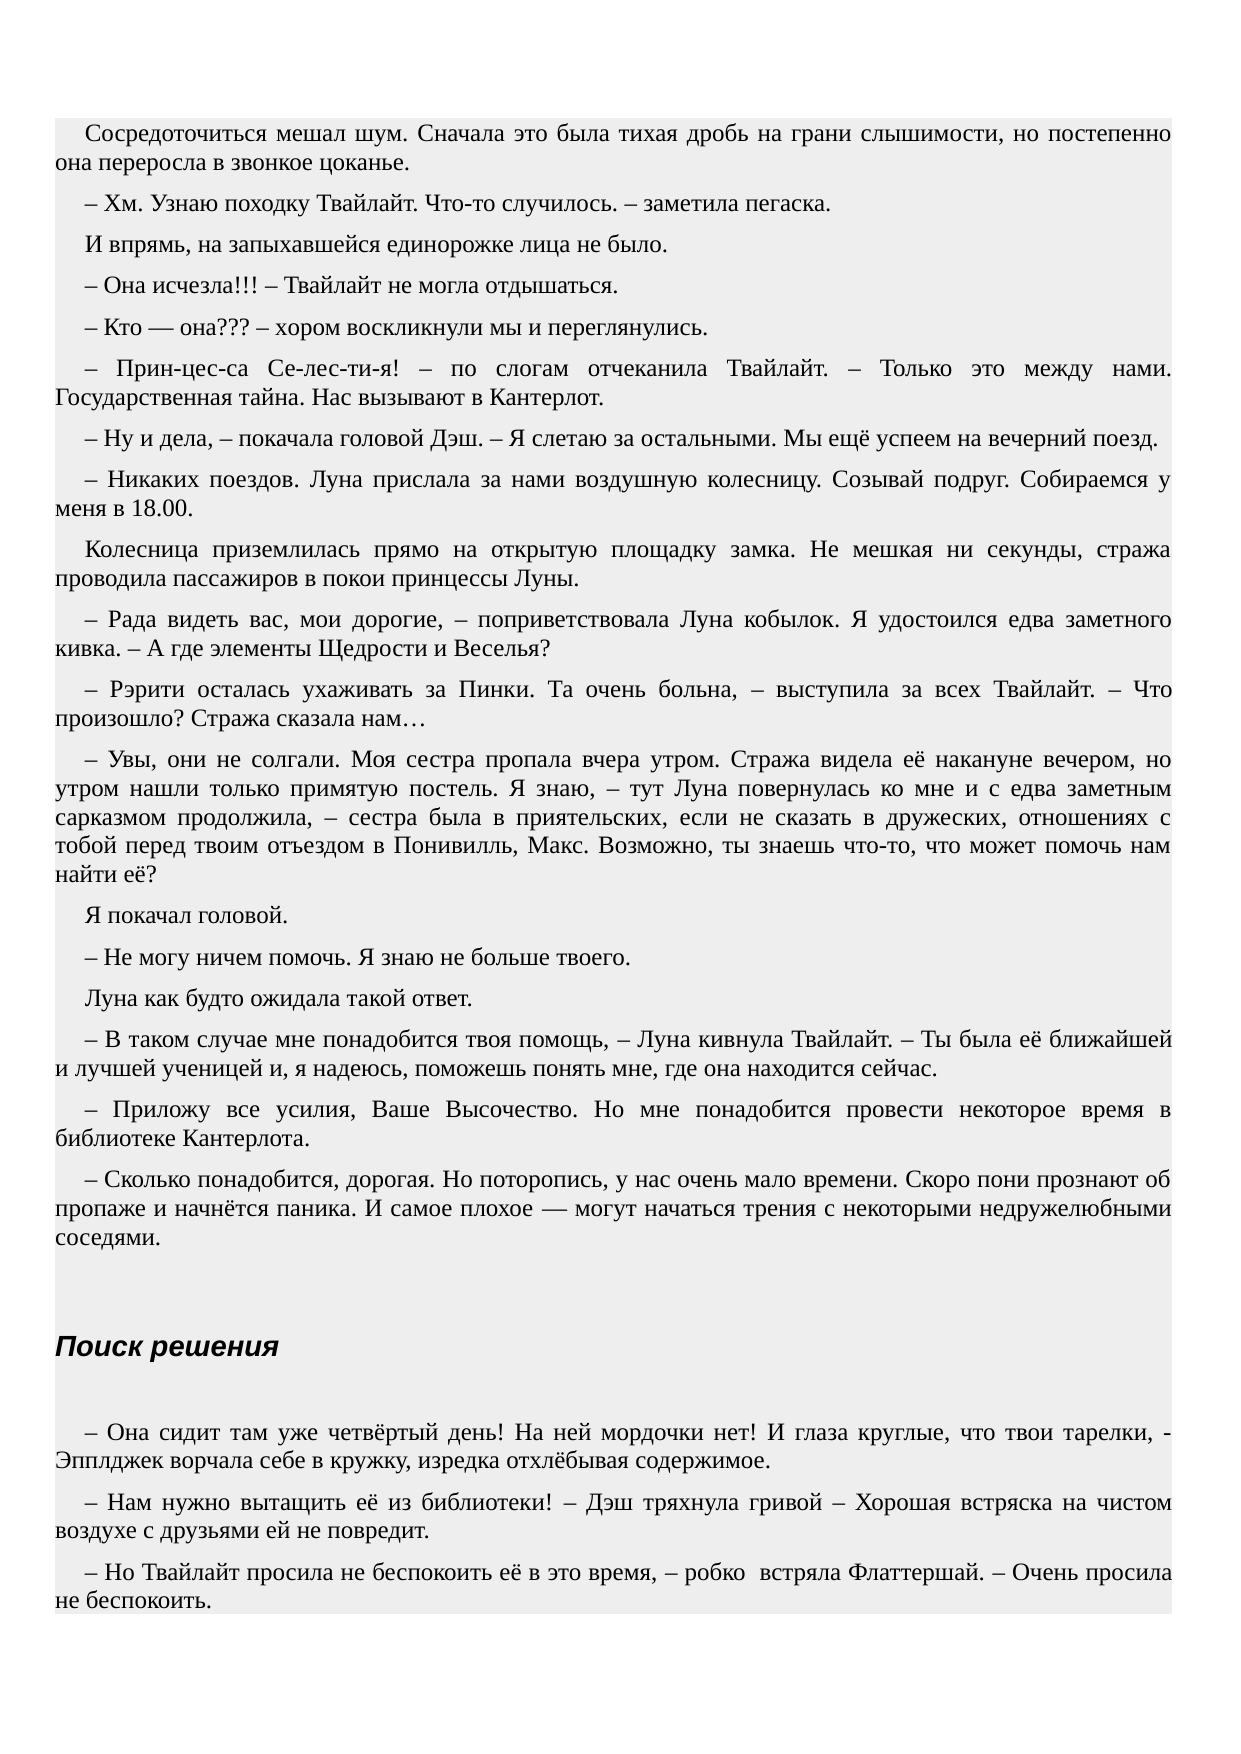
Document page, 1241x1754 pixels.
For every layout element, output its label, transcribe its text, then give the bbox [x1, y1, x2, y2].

text – Но Твайлайт просила не беспокоить её в это время, – робко встряла Флаттершай. – Очень просила не беспокоить. [55, 1557, 1172, 1614]
text – Нам нужно вытащить её из библиотеки! – Дэш тряхнула гривой – Хорошая встряска на чистом воздухе с друзьями ей не повредит. [55, 1487, 1172, 1544]
text Колесница приземлилась прямо на открытую площадку замка. Не мешкая ни секунды, стража проводила пассажиров в покои принцессы Луны. [55, 534, 1172, 592]
text – В таком случае мне понадобится твоя помощь, – Луна кивнула Твайлайт. – Ты была её ближайшей и лучшей ученицей и, я надеюсь, поможешь понять мне, где она находится сейчас. [55, 1024, 1172, 1082]
text – Не могу ничем помочь. Я знаю не больше твоего. [55, 942, 1172, 971]
text – Рэрити осталась ухаживать за Пинки. Та очень больна, – выступила за всех Твайлайт. – Что произошло? Стража сказала нам… [55, 674, 1172, 732]
text – Увы, они не солгали. Моя сестра пропала вчера утром. Стража видела её накануне вечером, но утром нашли только примятую постель. Я знаю, – тут Луна повернулась ко мне и с едва заметным сарказмом продолжила, – сестра была в приятельских, если не сказать в дружеских, отношениях с тобой перед твоим отъездом в Понивилль, Макс. Возможно, ты знаешь что-то, что может помочь нам найти её? [55, 744, 1172, 888]
text Сосредоточиться мешал шум. Сначала это была тихая дробь на грани слышимости, но постепенно она переросла в звонкое цоканье. [55, 118, 1172, 176]
text – Ну и дела, – покачала головой Дэш. – Я слетаю за остальными. Мы ещё успеем на вечерний поезд. [55, 423, 1172, 452]
text – Хм. Узнаю походку Твайлайт. Что-то случилось. – заметила пегаска. [55, 188, 1172, 217]
text Луна как будто ожидала такой ответ. [55, 983, 1172, 1012]
subtitle Поиск решения [55, 1329, 1172, 1363]
text Я покачал головой. [55, 901, 1172, 929]
text И впрямь, на запыхавшейся единорожке лица не было. [55, 229, 1172, 258]
text – Никаких поездов. Луна прислала за нами воздушную колесницу. Созывай подруг. Собираемся у меня в 18.00. [55, 464, 1172, 522]
text – Она исчезла!!! – Твайлайт не могла отдышаться. [55, 271, 1172, 299]
text – Сколько понадобится, дорогая. Но поторопись, у нас очень мало времени. Скоро пони прознают об пропаже и начнётся паника. И самое плохое — могут начаться трения с некоторыми недружелюбными соседями. [55, 1164, 1172, 1251]
text – Прин-цес-са Се-лес-ти-я! – по слогам отчеканила Твайлайт. – Только это между нами. Государственная тайна. Нас вызывают в Кантерлот. [55, 353, 1172, 411]
text – Рада видеть вас, мои дорогие, – поприветствовала Луна кобылок. Я удостоился едва заметного кивка. – А где элементы Щедрости и Веселья? [55, 604, 1172, 662]
text – Она сидит там уже четвёртый день! На ней мордочки нет! И глаза круглые, что твои тарелки, - Эпплджек ворчала себе в кружку, изредка отхлёбывая содержимое. [55, 1417, 1172, 1474]
text – Приложу все усилия, Ваше Высочество. Но мне понадобится провести некоторое время в библиотеке Кантерлота. [55, 1094, 1172, 1152]
text – Кто — она??? – хором воскликнули мы и переглянулись. [55, 312, 1172, 341]
